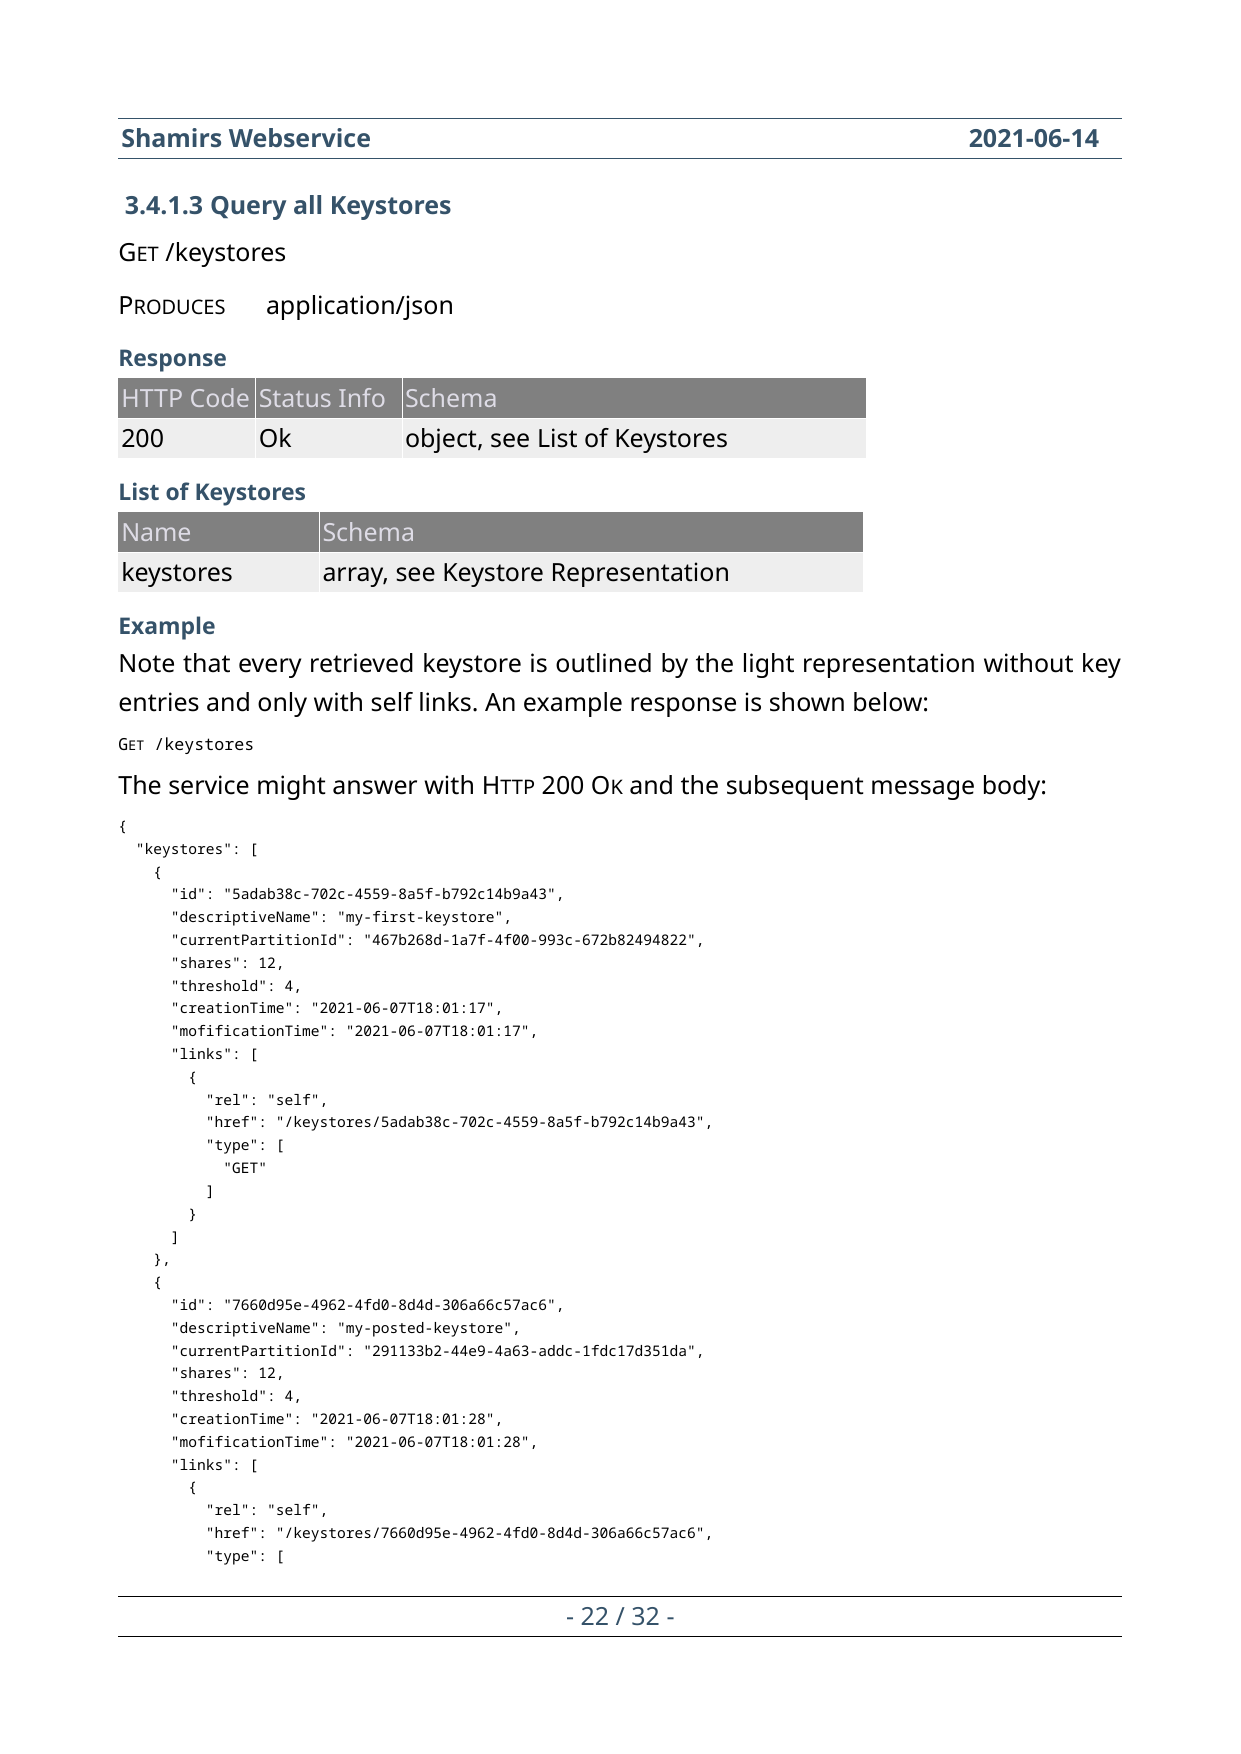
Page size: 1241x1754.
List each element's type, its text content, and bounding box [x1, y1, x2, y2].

text Get /keystores [118, 733, 1122, 756]
text Produces application/json [118, 288, 1122, 322]
text { [118, 1272, 1122, 1292]
text { [118, 1477, 1122, 1497]
text "keystores": [ [118, 838, 1122, 858]
text List of Keystores [118, 476, 1122, 507]
table_header HTTP Code [118, 378, 255, 418]
text "GET" [118, 1158, 1122, 1178]
text "mofificationTime": "2021-06-07T18:01:17", [118, 1021, 1122, 1041]
text "rel": "self", [118, 1089, 1122, 1109]
text "type": [ [118, 1135, 1122, 1155]
text ] [118, 1226, 1122, 1246]
text "id": "5adab38c-702c-4559-8a5f-b792c14b9a43", [118, 884, 1122, 904]
text "descriptiveName": "my-posted-keystore", [118, 1318, 1122, 1337]
subtitle Query all Keystores [118, 188, 1122, 222]
text Get /keystores [118, 234, 1122, 268]
text { [118, 1067, 1122, 1087]
text { [118, 816, 1122, 836]
table_header Schema [320, 512, 863, 552]
text "threshold": 4, [118, 1386, 1122, 1406]
table_header Name [118, 512, 319, 552]
text The service might answer with Http 200 Ok and the subsequent message body: [118, 768, 1122, 802]
text "links": [ [118, 1044, 1122, 1064]
text "currentPartitionId": "467b268d-1a7f-4f00-993c-672b82494822", [118, 930, 1122, 950]
text "mofificationTime": "2021-06-07T18:01:28", [118, 1432, 1122, 1452]
text "href": "/keystores/5adab38c-702c-4559-8a5f-b792c14b9a43", [118, 1112, 1122, 1132]
text "href": "/keystores/7660d95e-4962-4fd0-8d4d-306a66c57ac6", [118, 1523, 1122, 1543]
text "creationTime": "2021-06-07T18:01:28", [118, 1409, 1122, 1429]
table_cell Ok [256, 419, 402, 458]
text "threshold": 4, [118, 975, 1122, 995]
table_cell array, see Keystore Representation [320, 553, 863, 592]
table_header Schema [403, 378, 866, 418]
text "shares": 12, [118, 1363, 1122, 1383]
text "rel": "self", [118, 1500, 1122, 1520]
table_cell object, see List of Keystores [403, 419, 866, 458]
table_cell keystores [118, 553, 319, 592]
text Example [118, 610, 1122, 641]
text "type": [ [118, 1546, 1122, 1566]
text Response [118, 342, 1122, 373]
text { [118, 861, 1122, 881]
text "links": [ [118, 1454, 1122, 1474]
text } [118, 1203, 1122, 1223]
text "creationTime": "2021-06-07T18:01:17", [118, 998, 1122, 1018]
text Note that every retrieved keystore is outlined by the light representation without key entries and only with self links. An example response is shown below: [118, 646, 1122, 719]
text "id": "7660d95e-4962-4fd0-8d4d-306a66c57ac6", [118, 1295, 1122, 1315]
text "currentPartitionId": "291133b2-44e9-4a63-addc-1fdc17d351da", [118, 1340, 1122, 1360]
text "shares": 12, [118, 953, 1122, 972]
text }, [118, 1249, 1122, 1269]
text "descriptiveName": "my-first-keystore", [118, 907, 1122, 927]
table_cell 200 [118, 419, 255, 458]
text ] [118, 1181, 1122, 1201]
table_header Status Info [256, 378, 402, 418]
